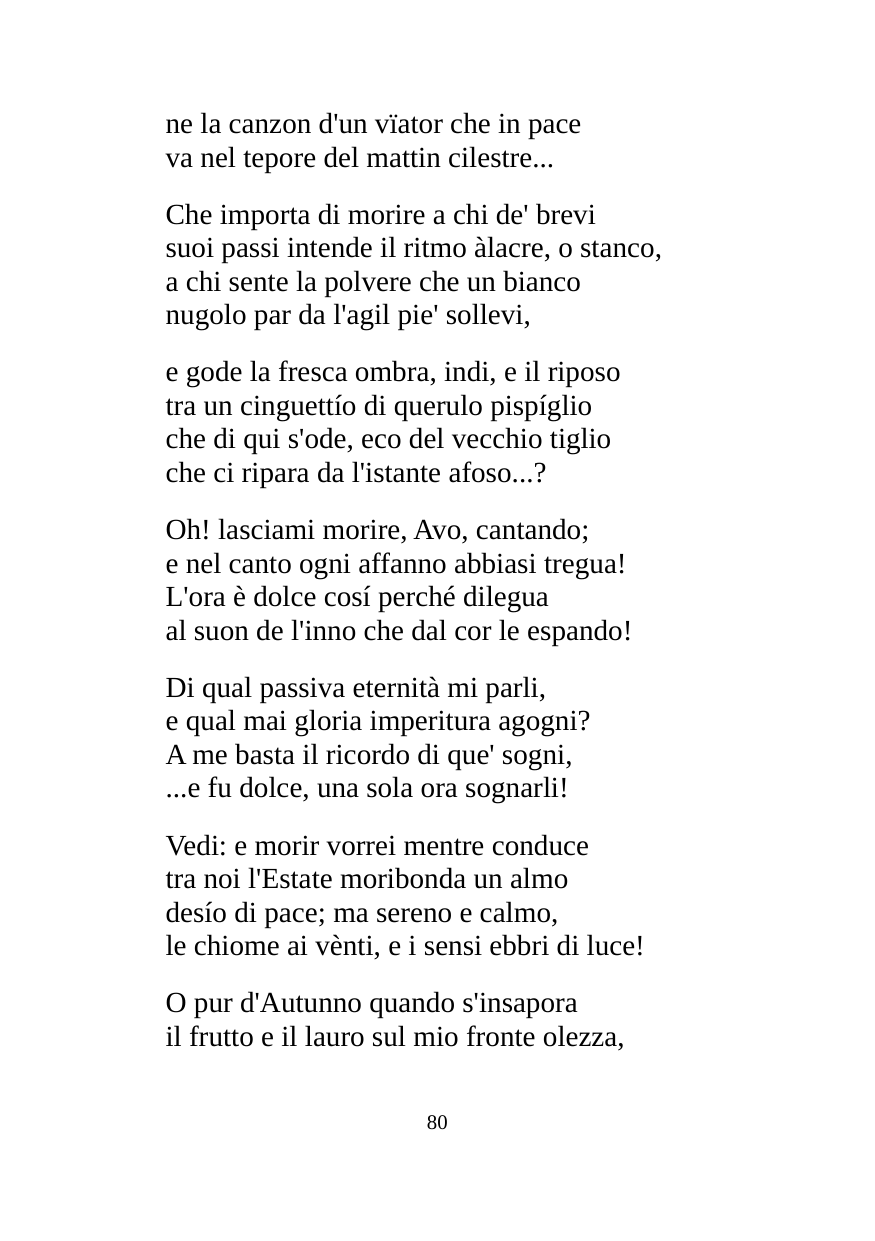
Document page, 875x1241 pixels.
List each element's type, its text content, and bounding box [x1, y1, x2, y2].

text ne la canzon d'un vïator che in pace va nel tepore del mattin cilestre... [165, 106, 768, 173]
text O pur d'Autunno quando s'insapora il frutto e il lauro sul mio fronte olezza, [165, 985, 768, 1052]
text Che importa di morire a chi de' brevi suoi passi intende il ritmo àlacre, o stanco, a chi sente la polvere che un bianco nugolo par da l'agil pie' sollevi, [165, 197, 768, 331]
text Oh! lasciami morire, Avo, cantando; e nel canto ogni affanno abbiasi tregua! L'ora è dolce cosí perché dilegua al suon de l'inno che dal cor le espando! [165, 512, 768, 646]
text Vedi: e morir vorrei mentre conduce tra noi l'Estate moribonda un almo desío di pace; ma sereno e calmo, le chiome ai vènti, e i sensi ebbri di luce! [165, 828, 768, 962]
text Di qual passiva eternità mi parli, e qual mai gloria imperitura agogni? A me basta il ricordo di que' sogni, ...e fu dolce, una sola ora sognarli! [165, 670, 768, 804]
text e gode la fresca ombra, indi, e il riposo tra un cinguettío di querulo pispíglio che di qui s'ode, eco del vecchio tiglio che ci ripara da l'istante afoso...? [165, 354, 768, 489]
